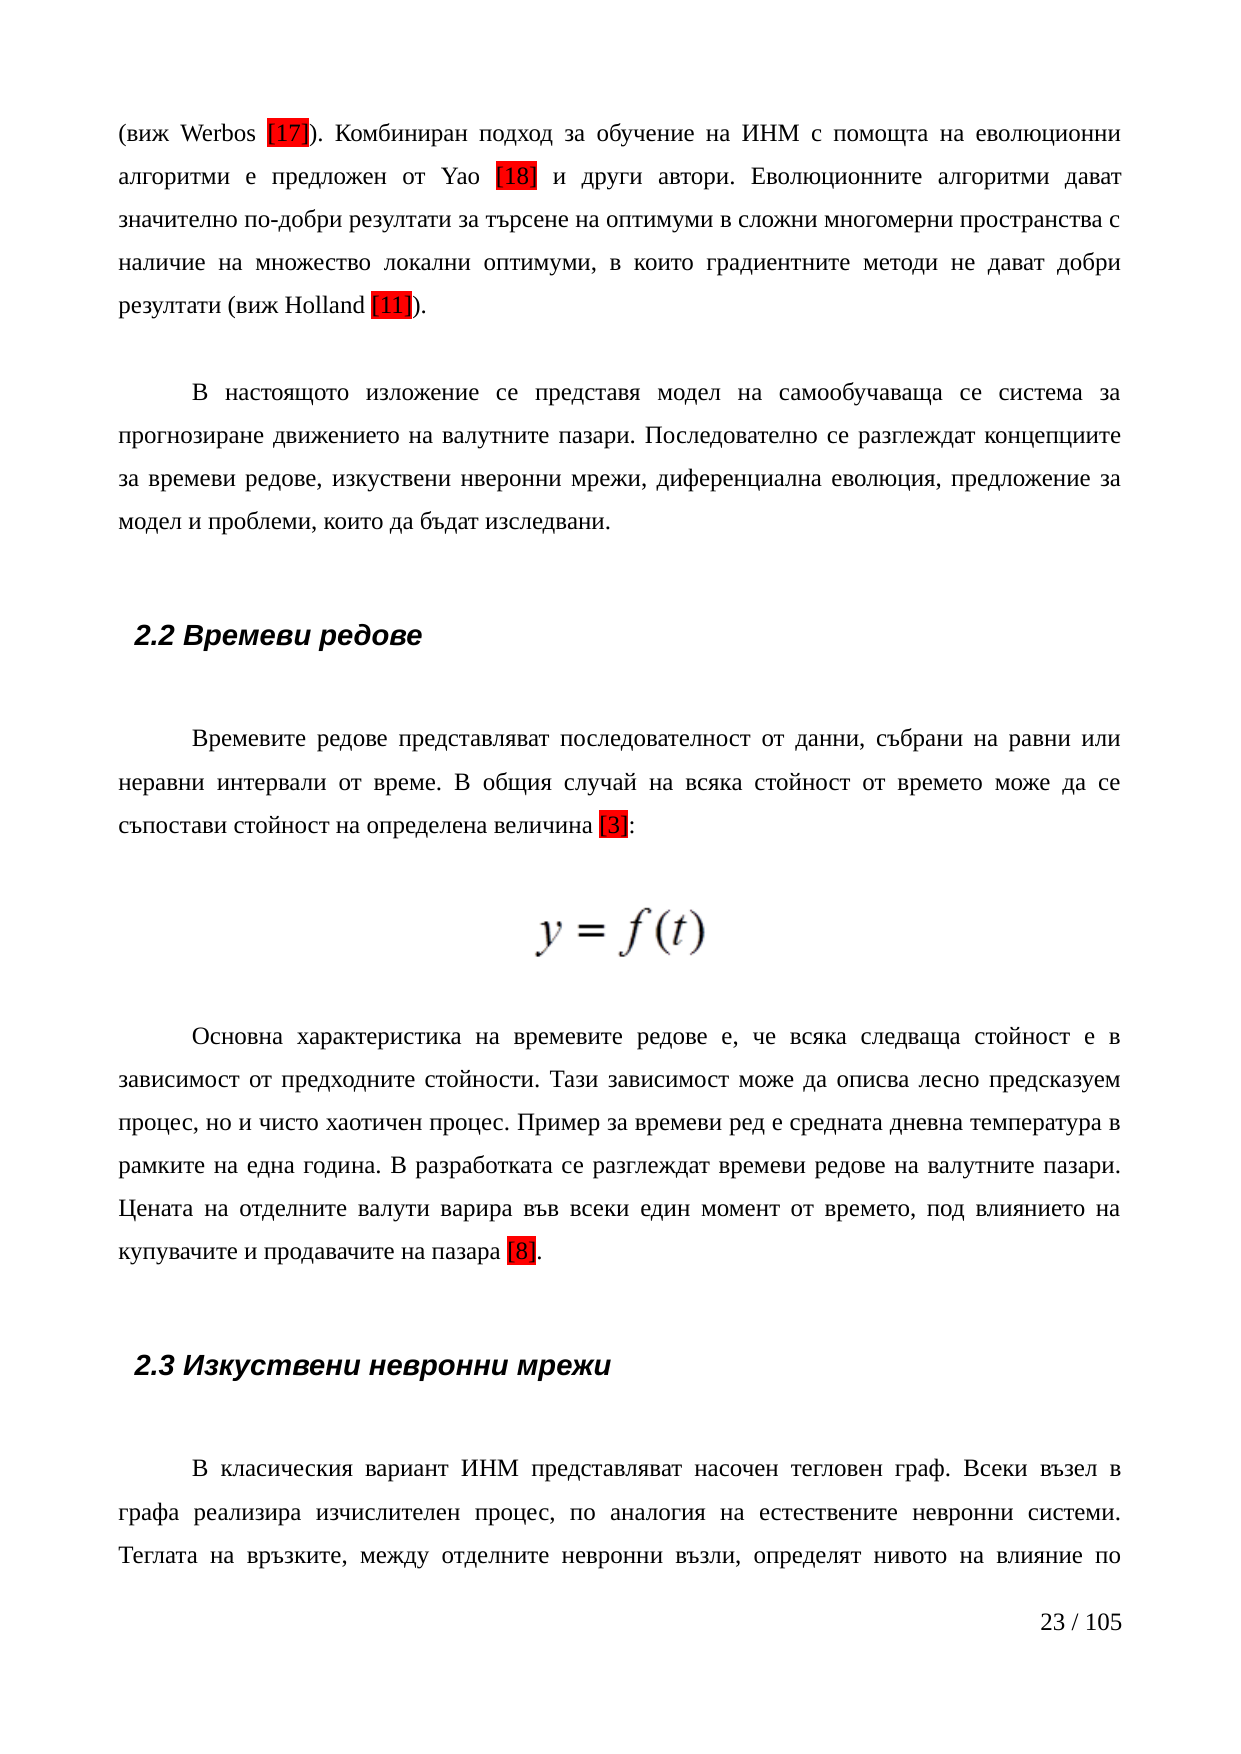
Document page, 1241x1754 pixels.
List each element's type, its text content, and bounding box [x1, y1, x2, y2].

text В класическия вариант ИНМ представляват насочен тегловен граф. Всеки възел в графа реализира изчислителен процес, по аналогия на естествените невронни системи. Теглата на връзките, между отделните невронни възли, определят нивото на влияние по [118, 1453, 1122, 1568]
text В настоящото изложение се представя модел на самообучаваща се система за прогнозиране движението на валутните пазари. Последователно се разглеждат концепциите за времеви редове, изкуствени нверонни мрежи, диференциална еволюция, предложение за модел и проблеми, които да бъдат изследвани. [118, 377, 1122, 535]
text Времевите редове представляват последователност от данни, събрани на равни или неравни интервали от време. В общия случай на всяка стойност от времето може да се съпостави стойност на определена величина [3]: [118, 723, 1122, 838]
subtitle 2.3 Изкуствени невронни мрежи [118, 1348, 1122, 1381]
text (виж Werbos [17]). Комбиниран подход за обучение на ИНМ с помощта на еволюционни алгоритми е предложен от Yao [18] и други автори. Еволюционните алгоритми дават значително по-добри резултати за търсене на оптимуми в сложни многомерни пространства с наличие на множество локални оптимуми, в които градиентните методи не дават добри резултати (виж Holland [11]). [118, 118, 1122, 319]
subtitle 2.2 Времеви редове [118, 617, 1122, 651]
text Основна характеристика на времевите редове е, че всяка следваща стойност е в зависимост от предходните стойности. Тази зависимост може да описва лесно предсказуем процес, но и чисто хаотичен процес. Пример за времеви ред е средната дневна температура в рамките на една година. В разработката се разглеждат времеви редове на валутните пазари. Цената на отделните валути варира във всеки един момент от времето, под влиянието на купувачите и продавачите на пазара [8]. [118, 1021, 1122, 1265]
